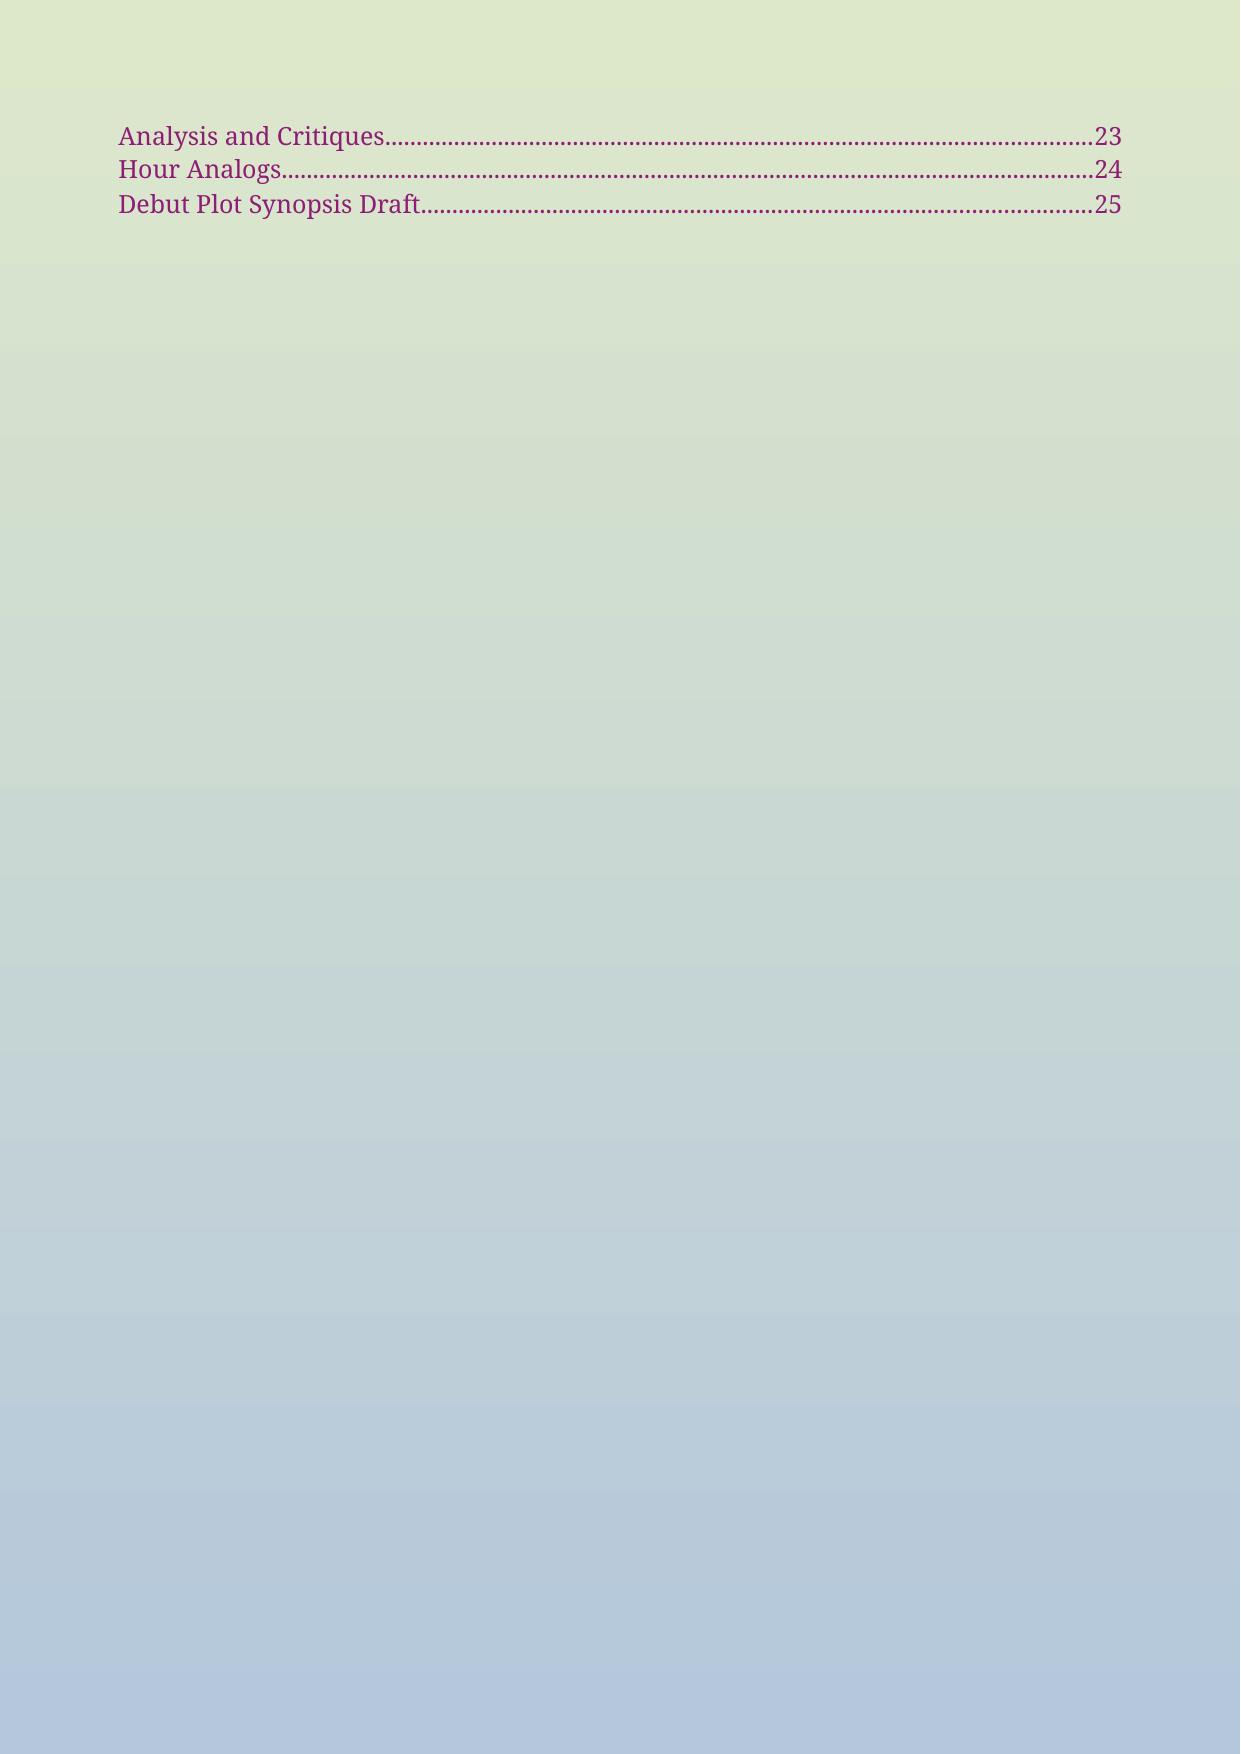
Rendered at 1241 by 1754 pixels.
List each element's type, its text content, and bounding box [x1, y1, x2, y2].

text Hour Analogs 24 [118, 152, 1122, 186]
text Debut Plot Synopsis Draft 25 [118, 186, 1122, 220]
text Analysis and Critiques 23 [118, 118, 1122, 152]
